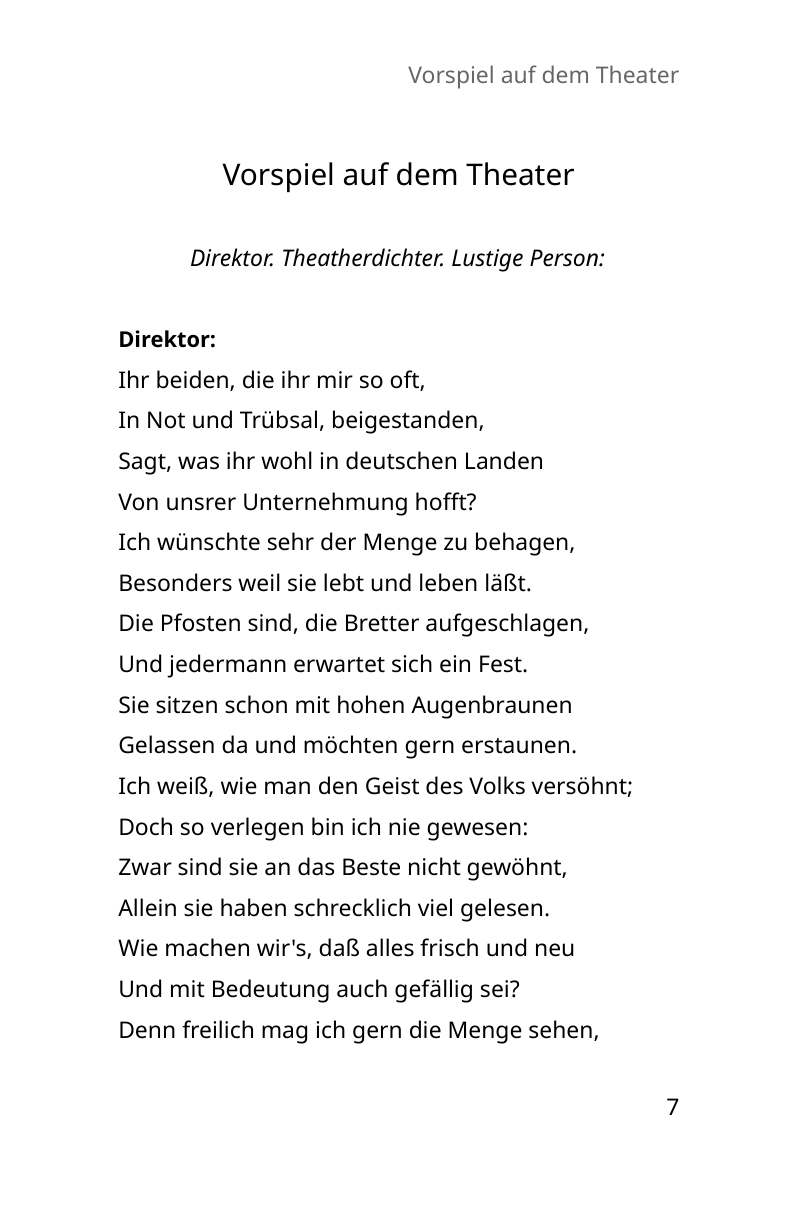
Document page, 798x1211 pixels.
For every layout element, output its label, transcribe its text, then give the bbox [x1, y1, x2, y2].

text Direktor: Ihr beiden, die ihr mir so oft, In Not und Trübsal, beigestanden, Sagt, was ihr wohl in deutschen Landen Von unsrer Unternehmung hofft? Ich wünschte sehr der Menge zu behagen, Besonders weil sie lebt und leben läßt. Die Pfosten sind, die Bretter aufgeschlagen, Und jedermann erwartet sich ein Fest. Sie sitzen schon mit hohen Augenbraunen Gelassen da und möchten gern erstaunen. Ich weiß, wie man den Geist des Volks versöhnt; Doch so verlegen bin ich nie gewesen: Zwar sind sie an das Beste nicht gewöhnt, Allein sie haben schrecklich viel gelesen. Wie machen wir's, daß alles frisch und neu Und mit Bedeutung auch gefällig sei? Denn freilich mag ich gern die Menge sehen, [118, 294, 679, 1045]
subtitle Vorspiel auf dem Theater [118, 120, 679, 194]
text Direktor. Theatherdichter. Lustige Person: [118, 217, 679, 273]
